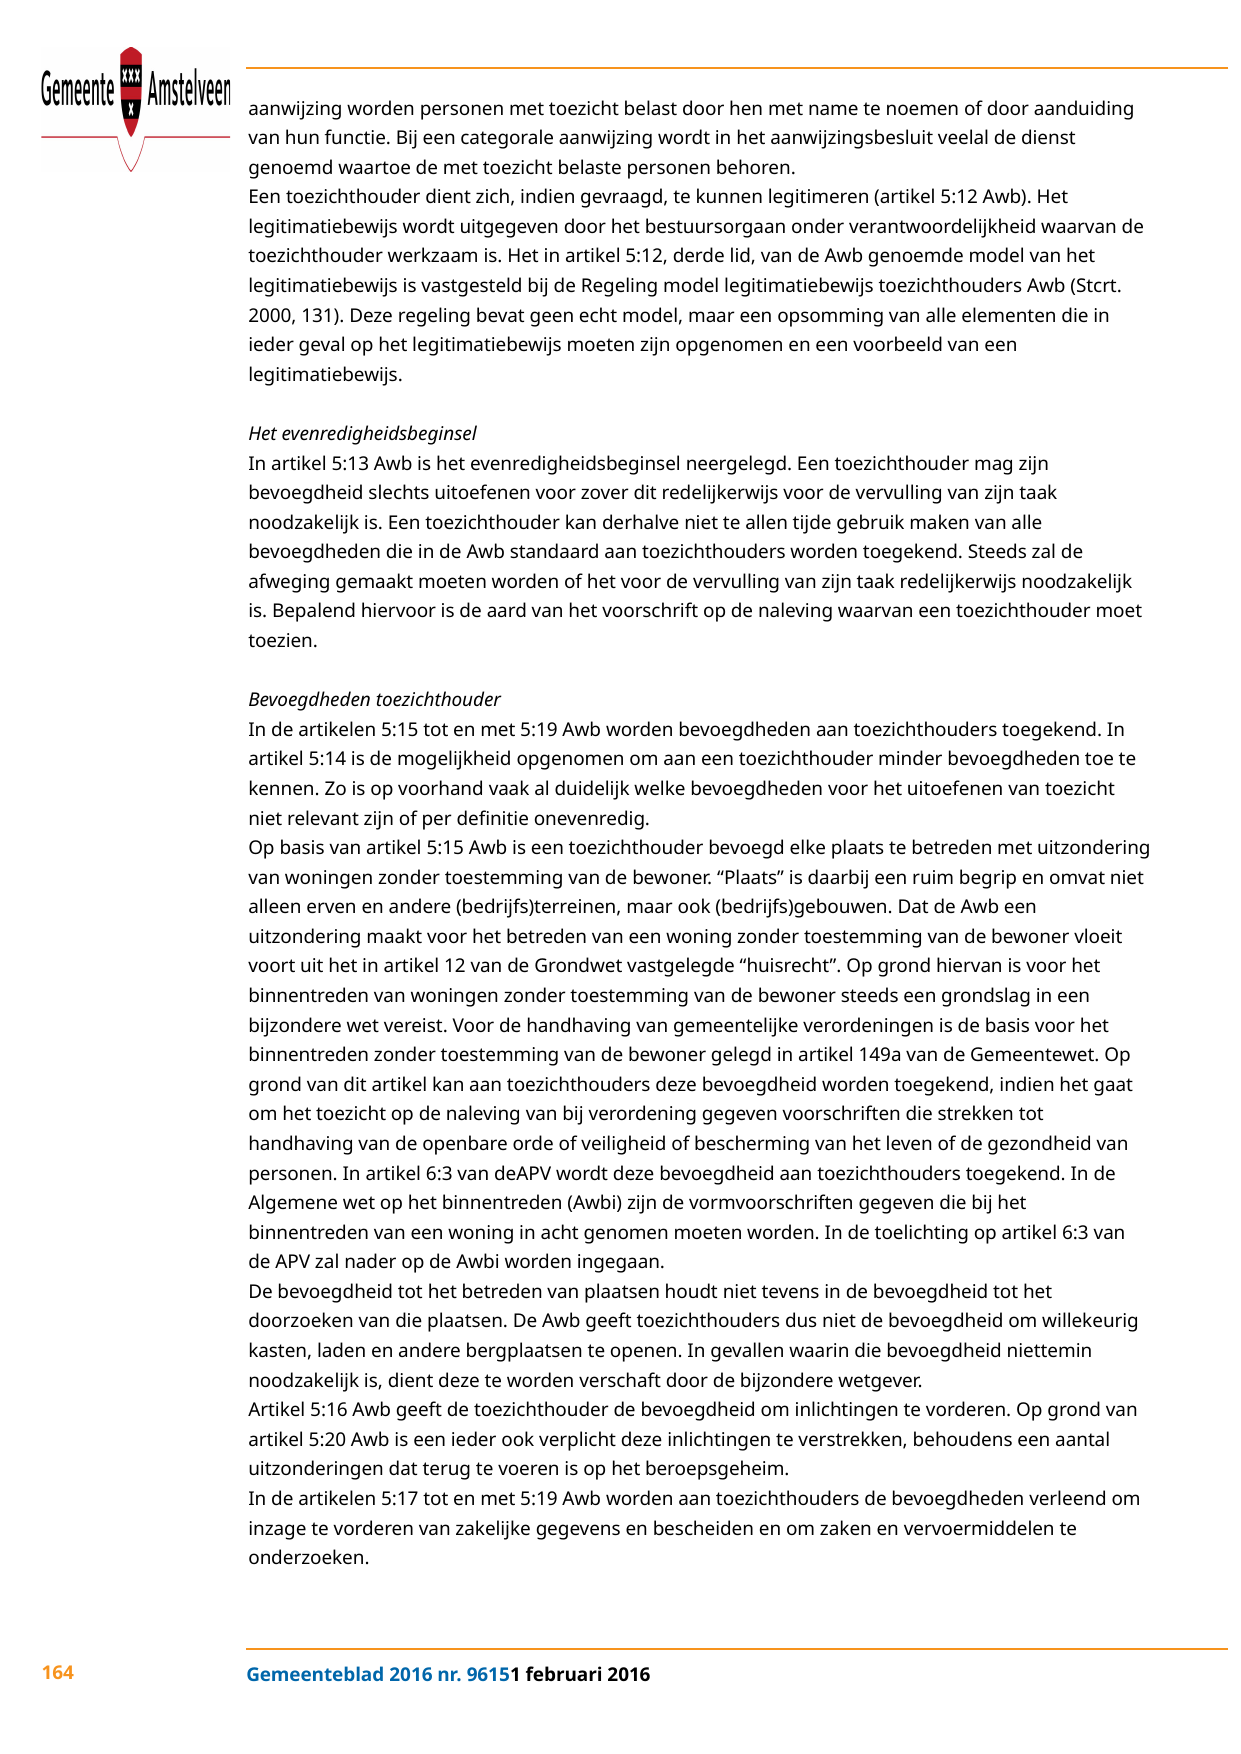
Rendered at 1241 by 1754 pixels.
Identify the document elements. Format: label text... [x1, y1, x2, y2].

text Op basis van artikel 5:15 Awb is een toezichthouder bevoegd elke plaats te betreden met uitzondering van woningen zonder toestemming van de bewoner. “Plaats” is daarbij een ruim begrip en omvat niet alleen erven en andere (bedrijfs)terreinen, maar ook (bedrijfs)gebouwen. Dat de Awb een uitzondering maakt voor het betreden van een woning zonder toestemming van de bewoner vloeit voort uit het in artikel 12 van de Grondwet vastgelegde “huisrecht”. Op grond hiervan is voor het binnentreden van woningen zonder toestemming van de bewoner steeds een grondslag in een bijzondere wet vereist. Voor de handhaving van gemeentelijke verordeningen is de basis voor het binnentreden zonder toestemming van de bewoner gelegd in artikel 149a van de Gemeentewet. Op grond van dit artikel kan aan toezichthouders deze bevoegdheid worden toegekend, indien het gaat om het toezicht op de naleving van bij verordening gegeven voorschriften die strekken tot handhaving van de openbare orde of veiligheid of bescherming van het leven of de gezondheid van personen. In artikel 6:3 van deAPV wordt deze bevoegdheid aan toezichthouders toegekend. In de Algemene wet op het binnentreden (Awbi) zijn de vormvoorschriften gegeven die bij het binnentreden van een woning in acht genomen moeten worden. In de toelichting op artikel 6:3 van de APV zal nader op de Awbi worden ingegaan. [248, 834, 1152, 1274]
picture [41, 47, 231, 172]
text In artikel 5:13 Awb is het evenredigheidsbeginsel neergelegd. Een toezichthouder mag zijn bevoegdheid slechts uitoefenen voor zover dit redelijkerwijs voor de vervulling van zijn taak noodzakelijk is. Een toezichthouder kan derhalve niet te allen tijde gebruik maken van alle bevoegdheden die in de Awb standaard aan toezichthouders worden toegekend. Steeds zal de afweging gemaakt moeten worden of het voor de vervulling van zijn taak redelijkerwijs noodzakelijk is. Bepalend hiervoor is de aard van het voorschrift op de naleving waarvan een toezichthouder moet toezien. [248, 450, 1152, 653]
text In de artikelen 5:17 tot en met 5:19 Awb worden aan toezichthouders de bevoegdheden verleend om inzage te vorderen van zakelijke gegevens en bescheiden en om zaken en vervoermiddelen te onderzoeken. [248, 1485, 1152, 1570]
text De bevoegdheid tot het betreden van plaatsen houdt niet tevens in de bevoegdheid tot het doorzoeken van die plaatsen. De Awb geeft toezichthouders dus niet de bevoegdheid om willekeurig kasten, laden en andere bergplaatsen te openen. In gevallen waarin die bevoegdheid niettemin noodzakelijk is, dient deze te worden verschaft door de bijzondere wetgever. [248, 1278, 1152, 1393]
text Het evenredigheidsbeginsel [248, 420, 1152, 446]
text Artikel 5:16 Awb geeft de toezichthouder de bevoegdheid om inlichtingen te vorderen. Op grond van artikel 5:20 Awb is een ieder ook verplicht deze inlichtingen te verstrekken, behoudens een aantal uitzonderingen dat terug te voeren is op het beroepsgeheim. [248, 1396, 1152, 1481]
text Bevoegdheden toezichthouder [248, 686, 1152, 712]
text aanwijzing worden personen met toezicht belast door hen met name te noemen of door aanduiding van hun functie. Bij een categorale aanwijzing wordt in het aanwijzingsbesluit veelal de dienst genoemd waartoe de met toezicht belaste personen behoren. [248, 95, 1152, 180]
text In de artikelen 5:15 tot en met 5:19 Awb worden bevoegdheden aan toezichthouders toegekend. In artikel 5:14 is de mogelijkheid opgenomen om aan een toezichthouder minder bevoegdheden toe te kennen. Zo is op voorhand vaak al duidelijk welke bevoegdheden voor het uitoefenen van toezicht niet relevant zijn of per definitie onevenredig. [248, 716, 1152, 831]
text Een toezichthouder dient zich, indien gevraagd, te kunnen legitimeren (artikel 5:12 Awb). Het legitimatiebewijs wordt uitgegeven door het bestuursorgaan onder verantwoordelijkheid waarvan de toezichthouder werkzaam is. Het in artikel 5:12, derde lid, van de Awb genoemde model van het legitimatiebewijs is vastgesteld bij de Regeling model legitimatiebewijs toezichthouders Awb (Stcrt. 2000, 131). Deze regeling bevat geen echt model, maar een opsomming van alle elementen die in ieder geval op het legitimatiebewijs moeten zijn opgenomen en een voorbeeld van een legitimatiebewijs. [248, 183, 1152, 387]
